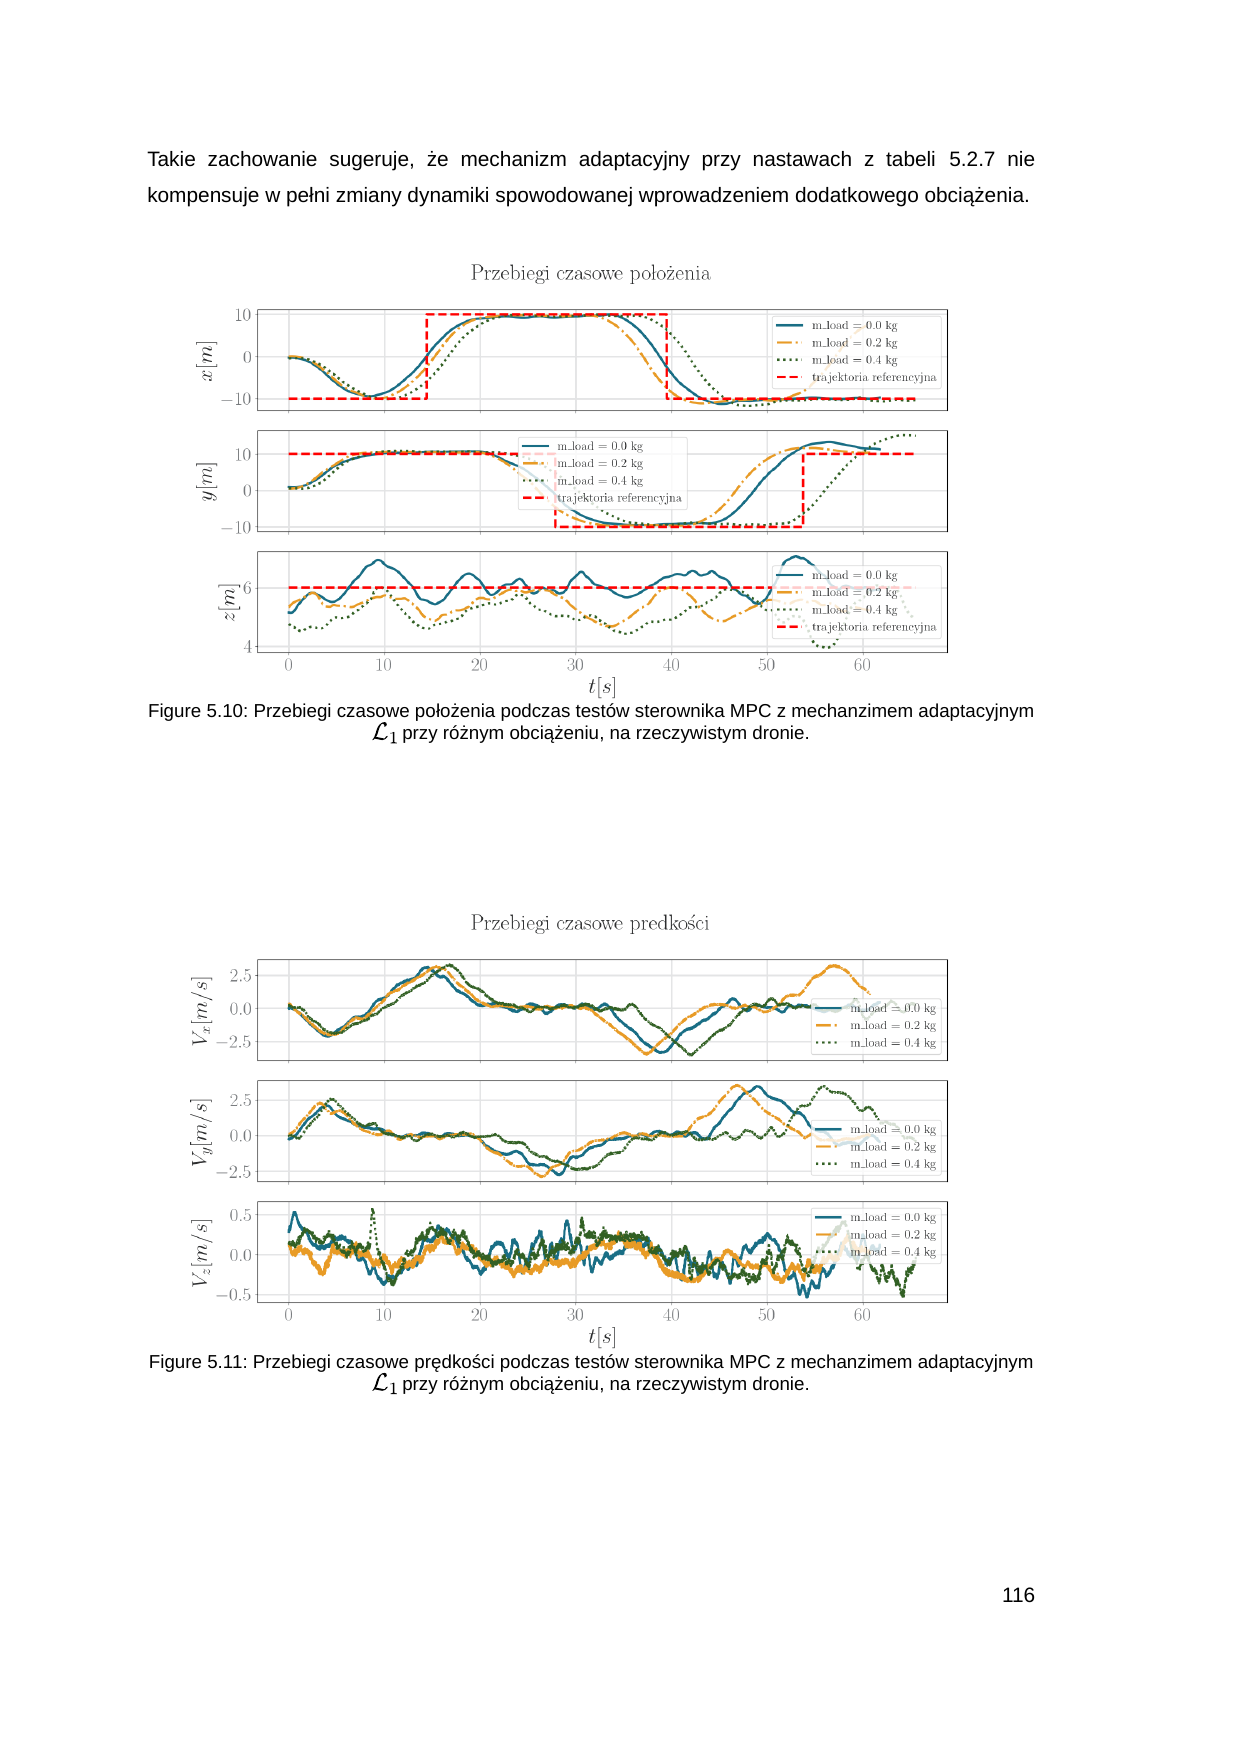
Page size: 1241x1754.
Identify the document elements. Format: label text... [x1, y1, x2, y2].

text Figure 5.10: Przebiegi czasowe położenia podczas testów sterownika MPC z mechanzimem adaptacyjnym przy różnym obciążeniu, na rzeczywistym dronie. [147, 701, 1035, 743]
text Takie zachowanie sugeruje, że mechanizm adaptacyjny przy nastawach z tabeli 5.2.7 nie kompensuje w pełni zmiany dynamiki spowodowanej wprowadzeniem dodatkowego obciążenia. [147, 147, 1035, 207]
picture [147, 907, 1035, 1351]
picture [147, 256, 1035, 701]
text [147, 231, 1035, 256]
text Figure 5.11: Przebiegi czasowe prędkości podczas testów sterownika MPC z mechanzimem adaptacyjnym przy różnym obciążeniu, na rzeczywistym dronie. [147, 1351, 1035, 1394]
